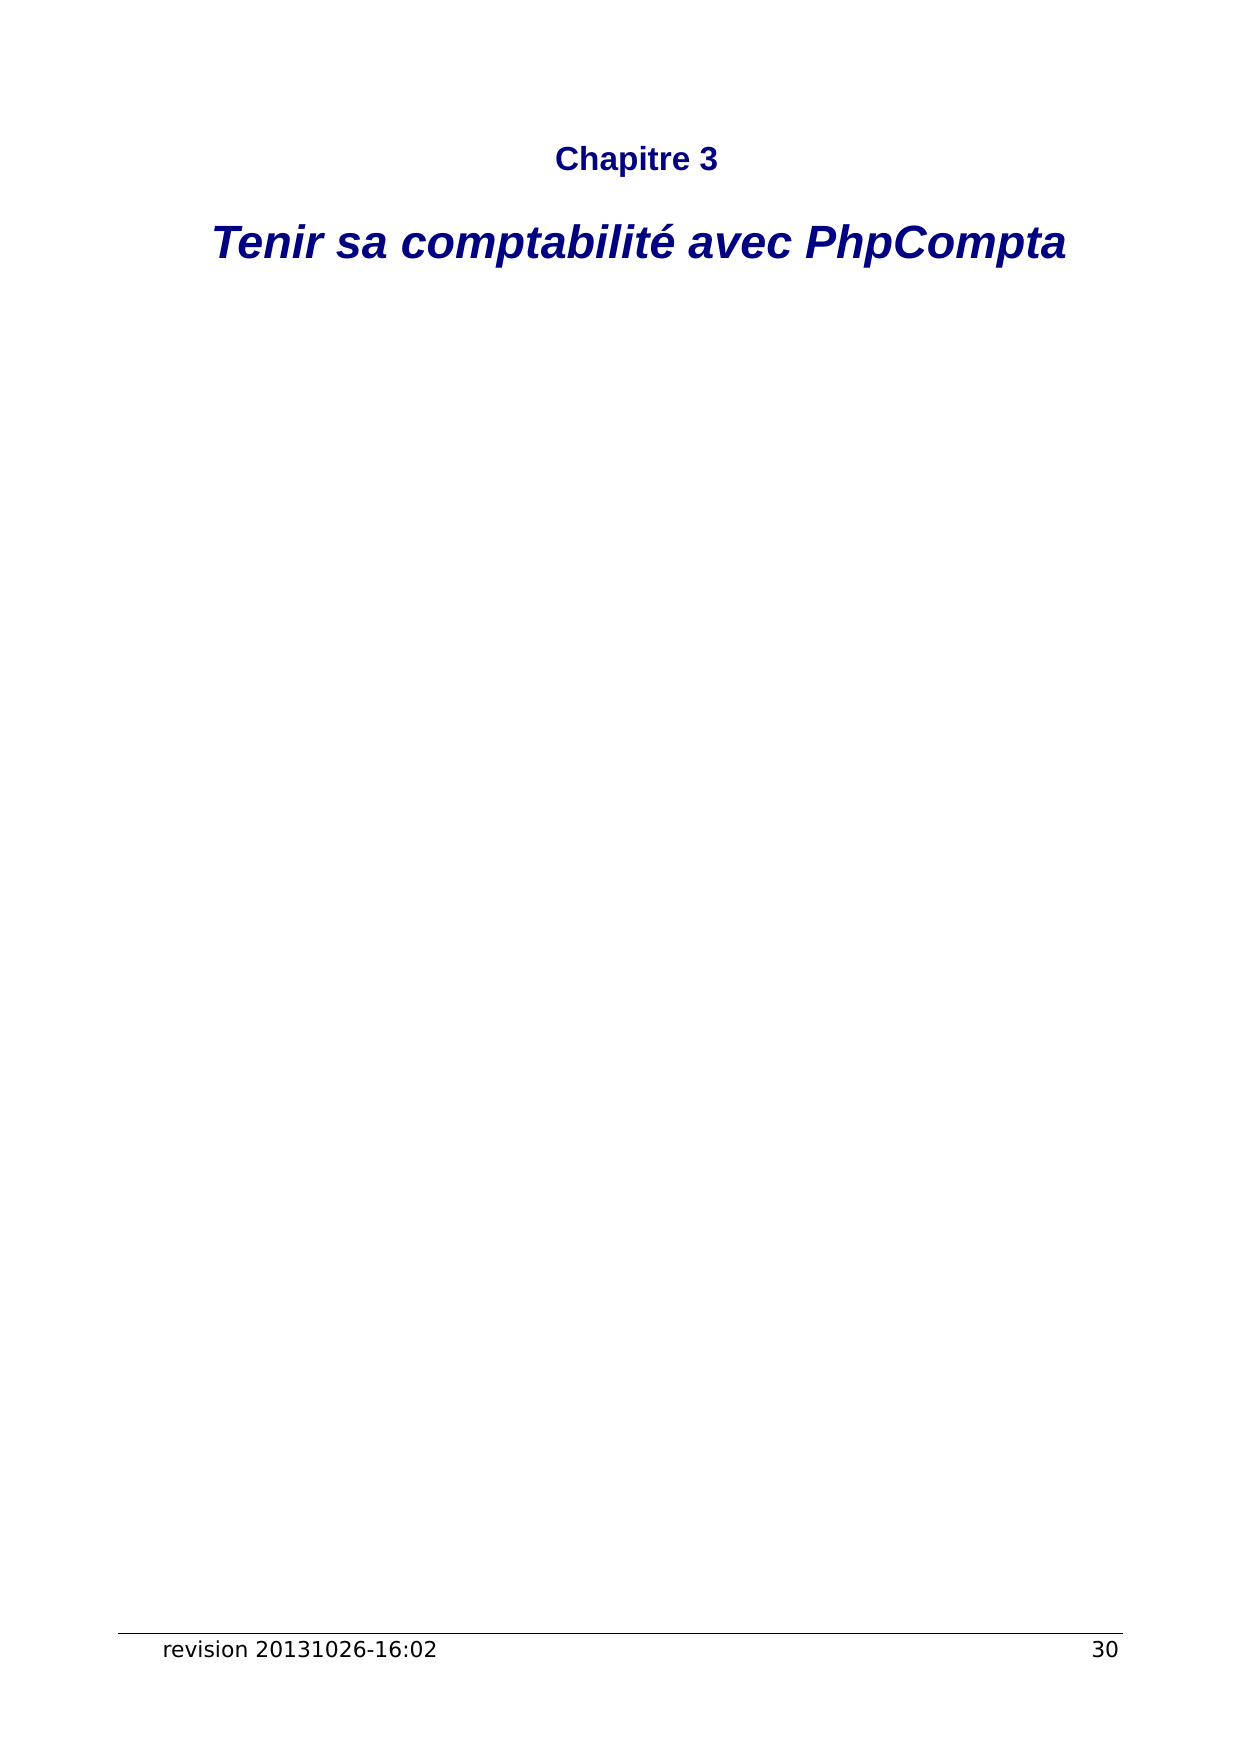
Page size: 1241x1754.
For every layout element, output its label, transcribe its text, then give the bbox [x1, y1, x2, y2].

subtitle Chapitre 3 [159, 139, 1123, 177]
subtitle Tenir sa comptabilité avec PhpCompta [159, 215, 1123, 269]
